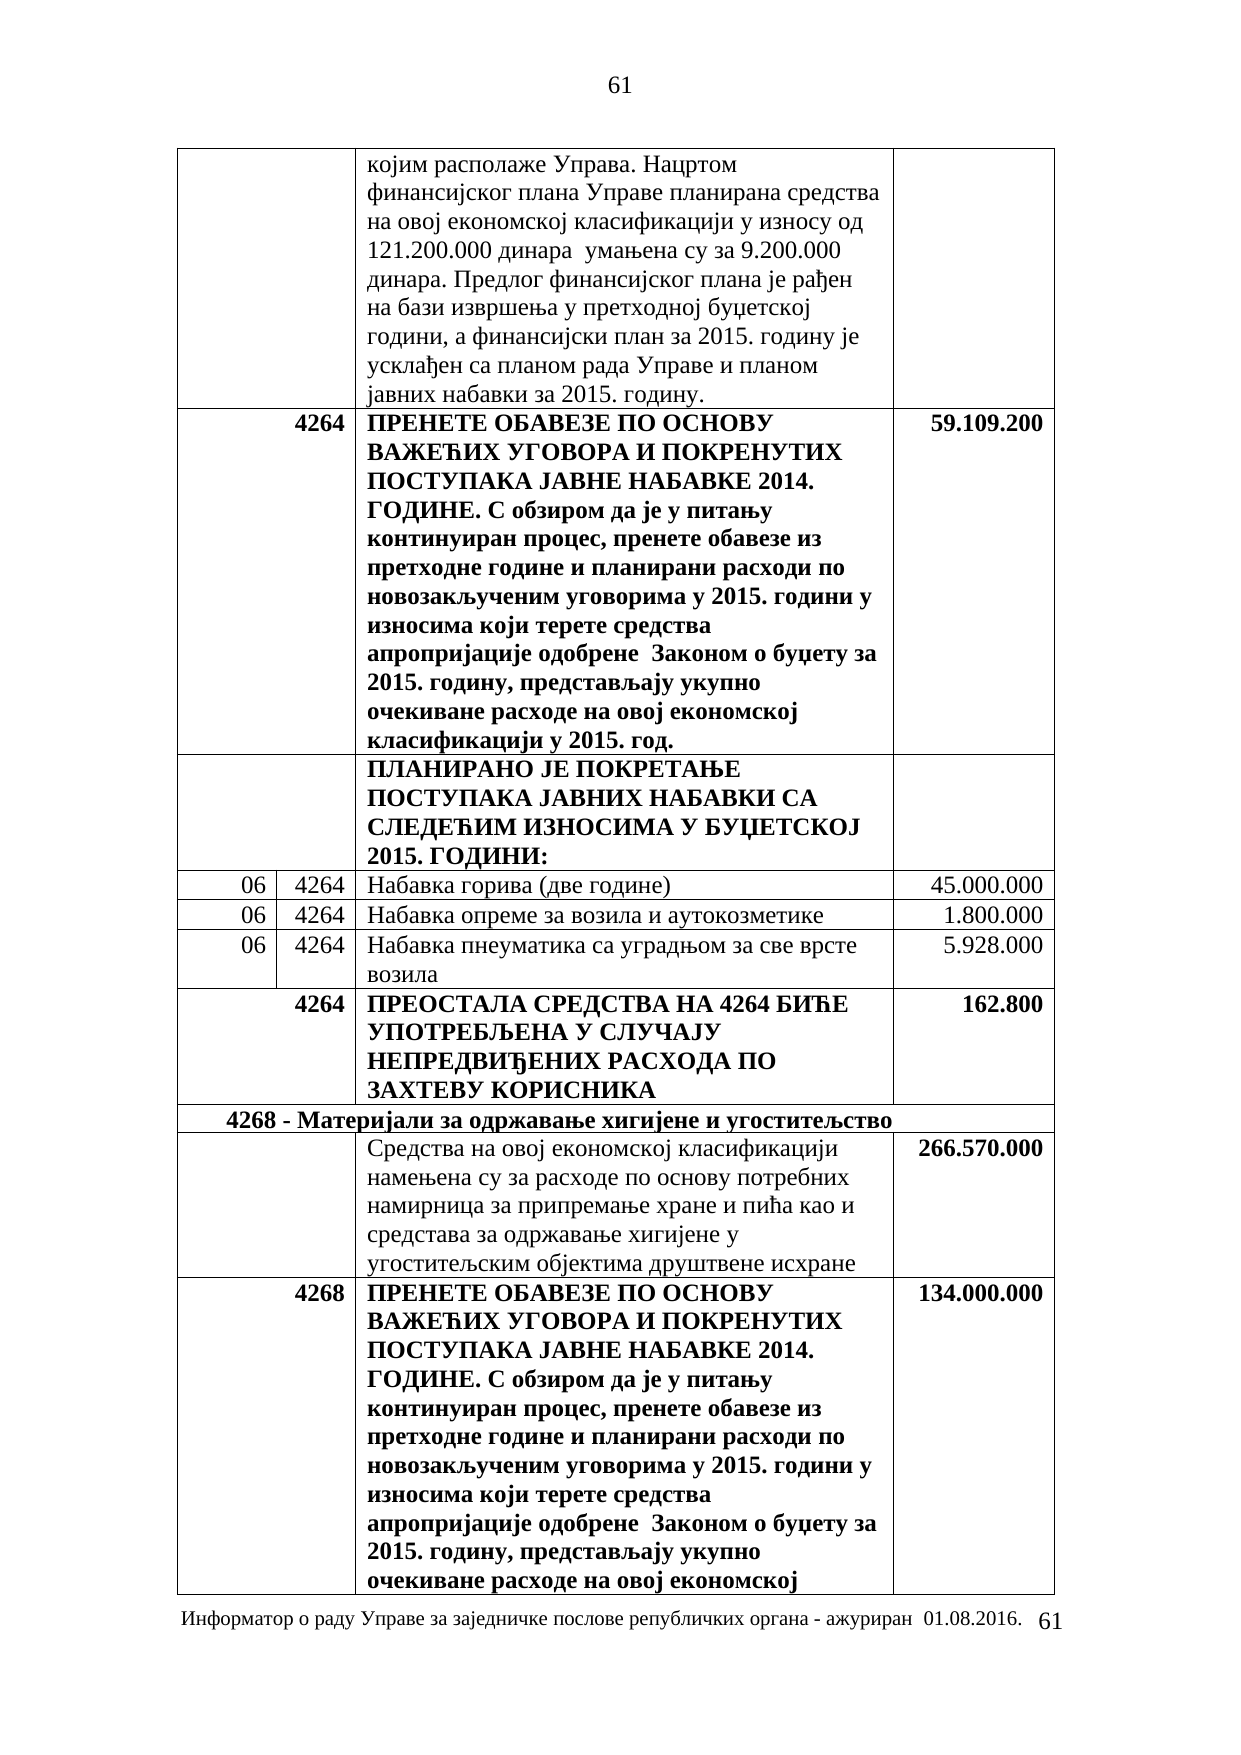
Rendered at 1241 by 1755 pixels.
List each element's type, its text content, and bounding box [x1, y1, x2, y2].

table_cell 59.109.200 [894, 409, 1054, 753]
table_cell 4264 [277, 930, 355, 988]
table_cell 1.800.000 [894, 900, 1054, 929]
table_cell Средства на овој економској класификацији намењена су за расходе по основу потребних намирница за припремање хране и пића као и средстава за одржавање хигијене у угоститељским објектима друштвене исхране [356, 1133, 893, 1277]
table_cell 162.800 [894, 989, 1054, 1104]
table_cell 134.000.000 [894, 1278, 1054, 1594]
table_cell [178, 149, 355, 407]
table_cell 06 [178, 930, 276, 988]
table_cell [894, 149, 1054, 407]
table_cell Набавка горива (две године) [356, 871, 893, 899]
table_cell Набавка пнеуматика са уградњом за све врсте возила [356, 930, 893, 988]
table_cell [178, 755, 355, 869]
table_cell 06 [178, 871, 276, 899]
table_cell 06 [178, 900, 276, 929]
table_cell ПРЕНЕТЕ ОБАВЕЗЕ ПО ОСНОВУ ВАЖЕЋИХ УГОВОРА И ПОКРЕНУТИХ ПОСТУПАКА ЈАВНЕ НАБАВКЕ 2014. ГОДИНЕ. С обзиром да је у питању континуиран процес, пренете обавезе из претходне године и планирани расходи по новозакљученим уговорима у 2015. години у износима који терете средства апропријације одобрене Законом о буџету за 2015. годину, представљају укупно очекиване расходе на овој економској [356, 1278, 893, 1594]
table_cell 4264 [277, 871, 355, 899]
table_cell ПРЕНЕТЕ ОБАВЕЗЕ ПО ОСНОВУ ВАЖЕЋИХ УГОВОРА И ПОКРЕНУТИХ ПОСТУПАКА ЈАВНЕ НАБАВКЕ 2014. ГОДИНЕ. С обзиром да је у питању континуиран процес, пренете обавезе из претходне године и планирани расходи по новозакљученим уговорима у 2015. години у износима који терете средства апропријације одобрене Законом о буџету за 2015. годину, представљају укупно очекиване расходе на овој економској класификацији у 2015. год. [356, 409, 893, 753]
table_cell Набавка опреме за возила и аутокозметике [356, 900, 893, 929]
table_cell 45.000.000 [894, 871, 1054, 899]
table_cell ПРЕОСТАЛА СРЕДСТВА НА 4264 БИЋЕ УПОТРЕБЉЕНА У СЛУЧАЈУ НЕПРЕДВИЂЕНИХ РАСХОДА ПО ЗАХТЕВУ КОРИСНИКА [356, 989, 893, 1104]
table_cell којим располаже Управа. Нацртом финансијског плана Управе планирана средства на овој економској класификацији у износу од 121.200.000 динара умањена су за 9.200.000 динара. Предлог финансијског плана је рађен на бази извршења у претходној буџетској години, а финансијски план за 2015. годину је усклађен са планом рада Управе и планом јавних набавки за 2015. годину. [356, 149, 893, 407]
table_cell 5.928.000 [894, 930, 1054, 988]
table_cell 4264 [178, 989, 355, 1104]
table_cell 4264 [277, 900, 355, 929]
table_cell 4268 - Материјали за одржавање хигијене и угоститељство [178, 1105, 1054, 1132]
table_cell 4268 [178, 1278, 355, 1594]
table_cell [894, 755, 1054, 869]
table_cell 4264 [178, 409, 355, 753]
table_cell 266.570.000 [894, 1133, 1054, 1277]
table_cell [178, 1133, 355, 1277]
table_cell ПЛАНИРАНО ЈЕ ПОКРЕТАЊЕ ПОСТУПАКА ЈАВНИХ НАБАВКИ СА СЛЕДЕЋИМ ИЗНОСИМА У БУЏЕТСКОЈ 2015. ГОДИНИ: [356, 755, 893, 869]
